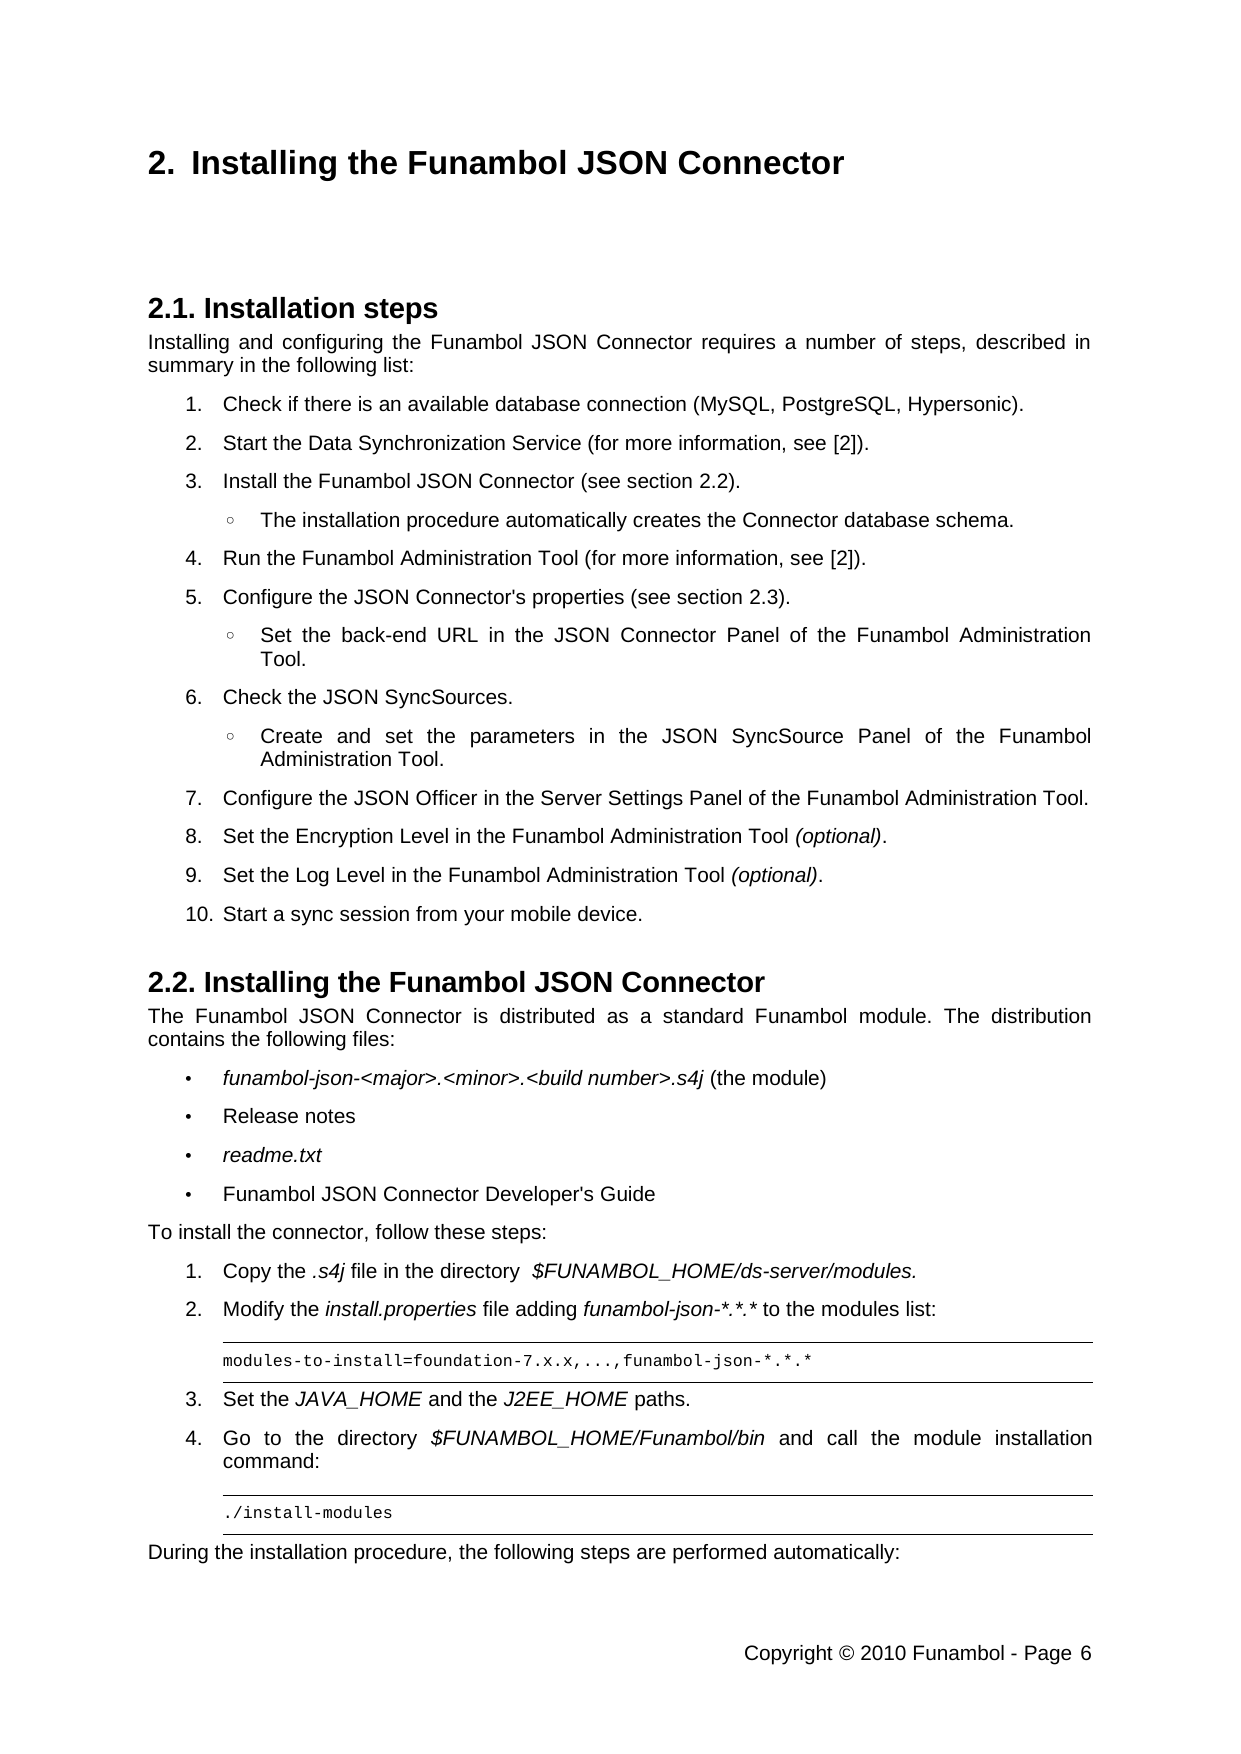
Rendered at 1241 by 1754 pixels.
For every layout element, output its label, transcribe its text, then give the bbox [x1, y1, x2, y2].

list Run the Funambol Administration Tool (for more information, see [2]). [185, 547, 1093, 570]
list funambol-json-<major>.<minor>.<build number>.s4j (the module) [185, 1066, 1093, 1090]
list Set the JAVA_HOME and the J2EE_HOME paths. [185, 1388, 1093, 1411]
text Installing and configuring the Funambol JSON Connector requires a number of steps, described in summary in the following list: [148, 330, 1093, 377]
list Set the Encryption Level in the Funambol Administration Tool (optional). [185, 825, 1093, 848]
list Release notes [185, 1105, 1093, 1128]
list Start a sync session from your mobile device. [185, 902, 1093, 926]
subtitle Installing the Funambol JSON Connector [148, 144, 1093, 181]
subtitle Installing the Funambol JSON Connector [148, 966, 1093, 998]
list Check the JSON SyncSources. [185, 686, 1093, 709]
list Create and set the parameters in the JSON SyncSource Panel of the Funambol Administration Tool. [223, 724, 1093, 771]
list readme.txt [185, 1143, 1093, 1167]
subtitle Installation steps [148, 292, 1093, 324]
text The Funambol JSON Connector is distributed as a standard Funambol module. The distribution contains the following files: [148, 1004, 1093, 1051]
list Modify the install.properties file adding funambol-json-*.*.* to the modules list: [185, 1298, 1093, 1321]
list Set the Log Level in the Funambol Administration Tool (optional). [185, 863, 1093, 887]
text ./install-modules [223, 1496, 1093, 1534]
list Funambol JSON Connector Developer's Guide [185, 1182, 1093, 1206]
text modules-to-install=foundation-7.x.x,...,funambol-json-*.*.* [223, 1343, 1093, 1382]
list Set the back-end URL in the JSON Connector Panel of the Funambol Administration Tool. [223, 624, 1093, 671]
list Go to the directory $FUNAMBOL_HOME/Funambol/bin and call the module installation command: [185, 1426, 1093, 1473]
text During the installation procedure, the following steps are performed automatically: [148, 1540, 1093, 1564]
list The installation procedure automatically creates the Connector database schema. [223, 508, 1093, 532]
text To install the connector, follow these steps: [148, 1221, 1093, 1244]
list Configure the JSON Connector's properties (see section 2.3). [185, 585, 1093, 609]
list Start the Data Synchronization Service (for more information, see [2]). [185, 431, 1093, 454]
list Configure the JSON Officer in the Server Settings Panel of the Funambol Administration Tool. [185, 786, 1093, 810]
list Check if there is an available database connection (MySQL, PostgreSQL, Hypersonic). [185, 392, 1093, 416]
list Install the Funambol JSON Connector (see section 2.2). [185, 469, 1093, 493]
list Copy the .s4j file in the directory $FUNAMBOL_HOME/ds-server/modules. [185, 1259, 1093, 1283]
